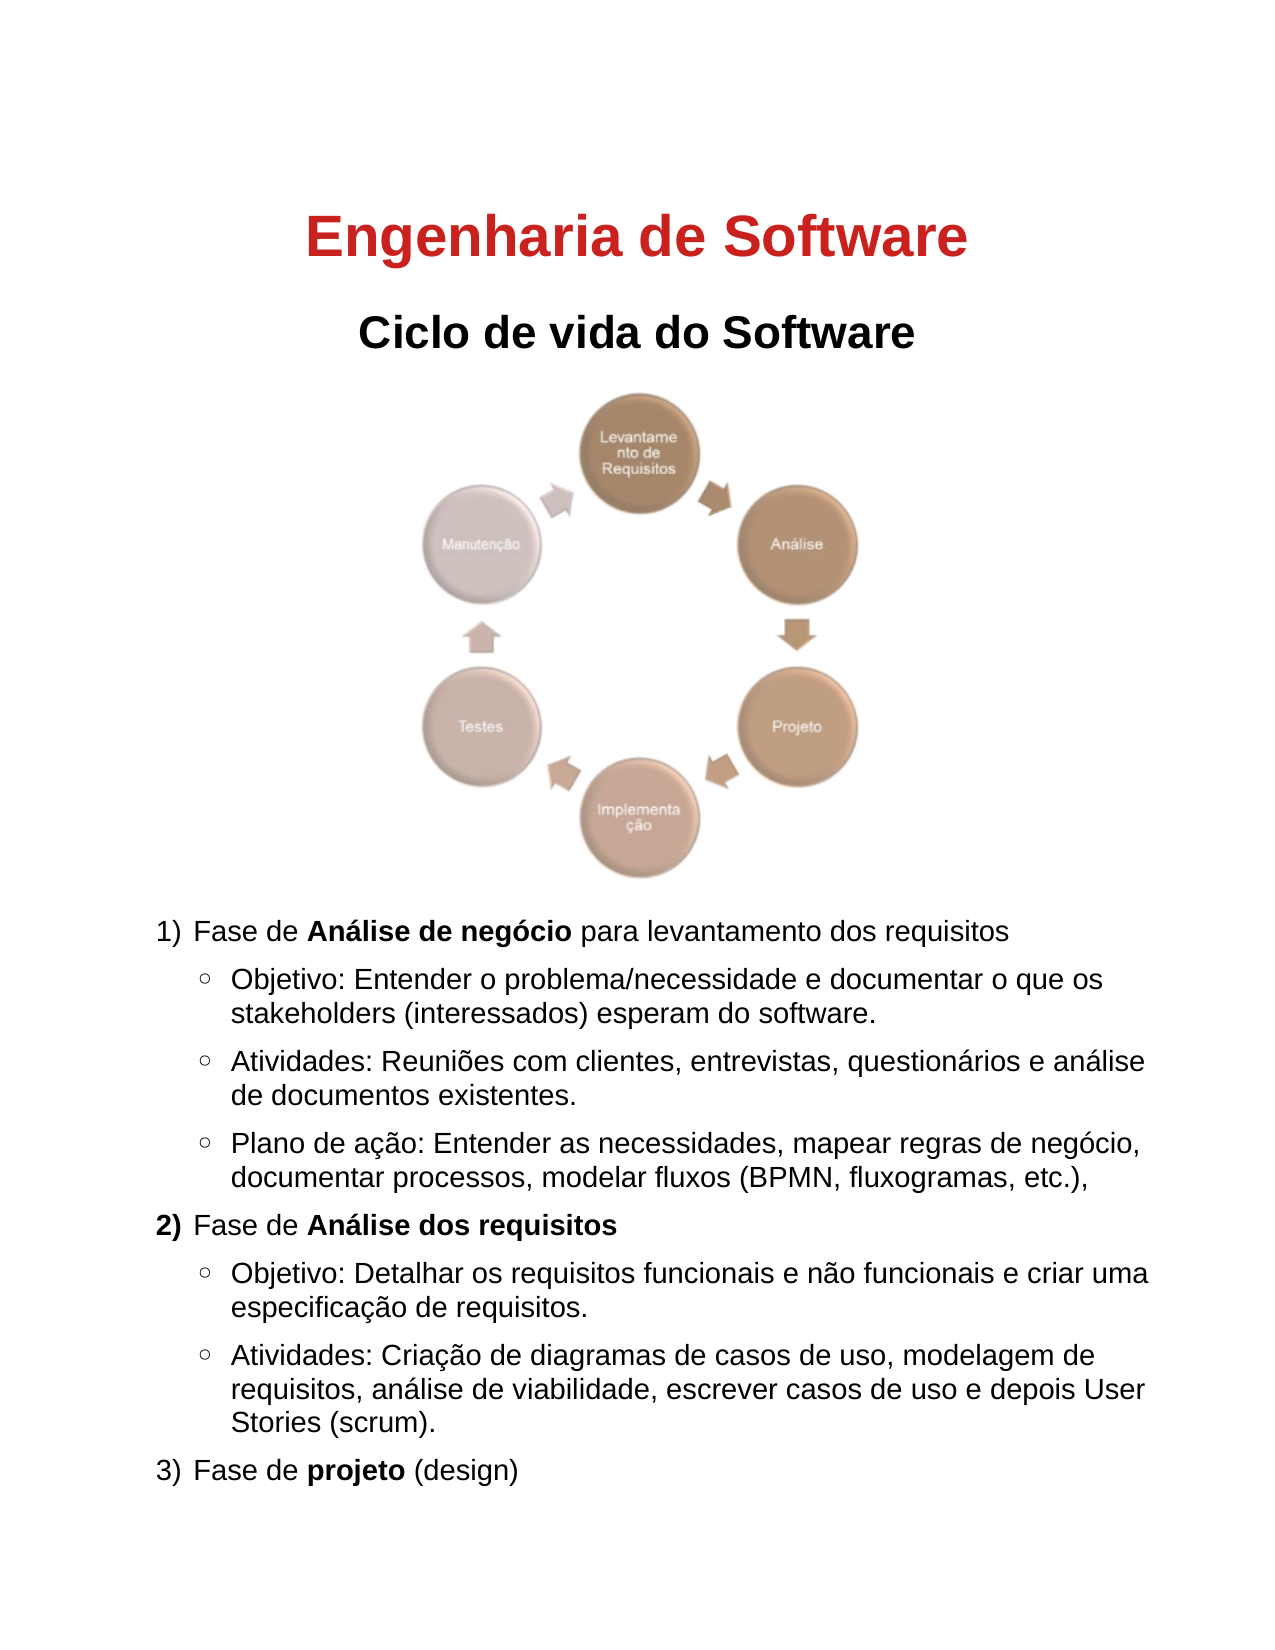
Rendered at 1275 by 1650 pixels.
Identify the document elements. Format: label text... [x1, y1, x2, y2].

subtitle Ciclo de vida do Software [118, 306, 1157, 359]
title Engenharia de Software [118, 201, 1157, 268]
list Objetivo: Detalhar os requisitos funcionais e não funcionais e criar uma especificação de requisitos. [193, 1256, 1157, 1323]
list Fase de Análise dos requisitos [156, 1208, 1157, 1241]
list Plano de ação: Entender as necessidades, mapear regras de negócio, documentar processos, modelar fluxos (BPMN, fluxogramas, etc.), [193, 1126, 1157, 1193]
picture [362, 371, 913, 900]
list Atividades: Criação de diagramas de casos de uso, modelagem de requisitos, análise de viabilidade, escrever casos de uso e depois User Stories (scrum). [193, 1338, 1157, 1439]
list Objetivo: Entender o problema/necessidade e documentar o que os stakeholders (interessados) esperam do software. [193, 962, 1157, 1029]
list Fase de projeto (design) [156, 1453, 1157, 1487]
list Atividades: Reuniões com clientes, entrevistas, questionários e análise de documentos existentes. [193, 1044, 1157, 1111]
list Fase de Análise de negócio para levantamento dos requisitos [156, 914, 1157, 948]
